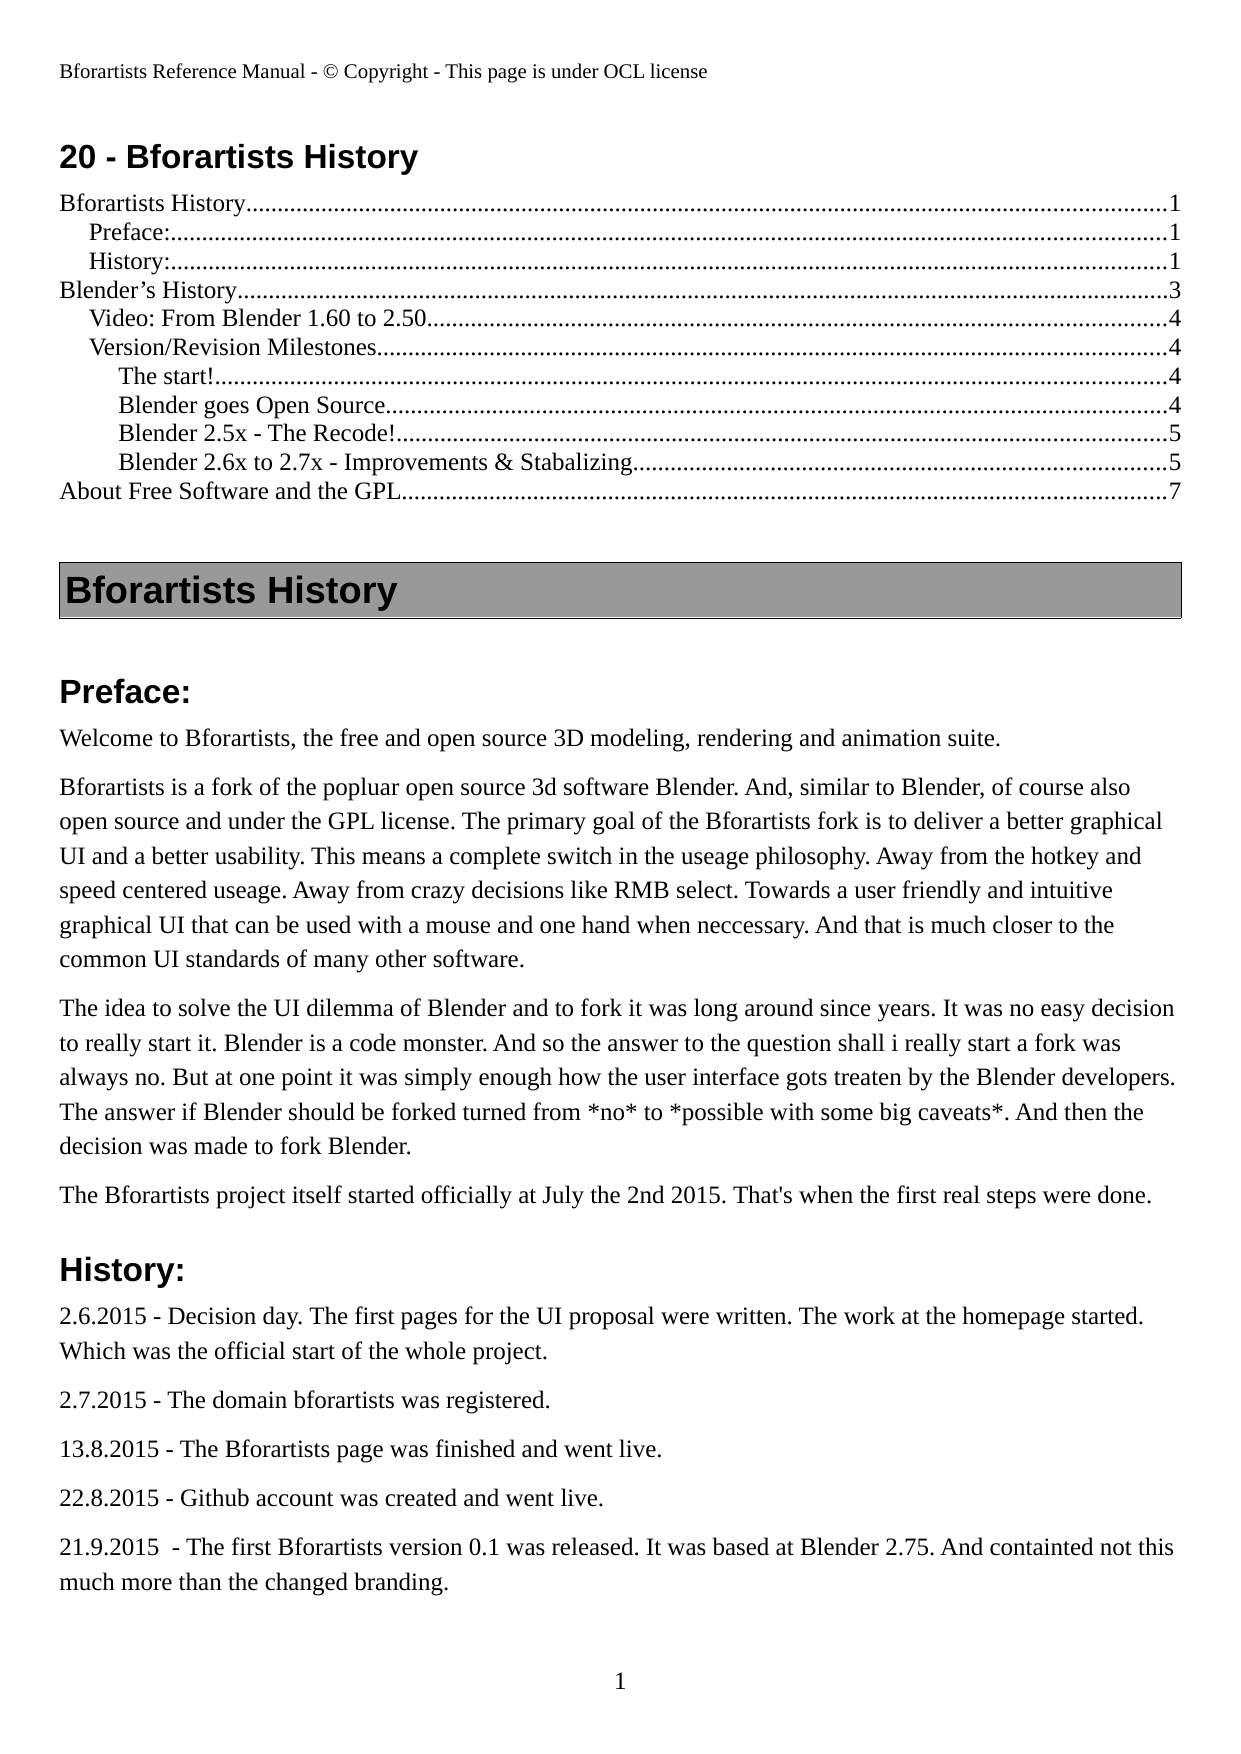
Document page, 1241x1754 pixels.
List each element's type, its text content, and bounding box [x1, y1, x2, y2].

text The Bforartists project itself started officially at July the 2nd 2015. That's when the first real steps were done. [59, 1180, 1181, 1209]
text Welcome to Bforartists, the free and open source 3D modeling, rendering and animation suite. [59, 723, 1181, 752]
text Blender 2.6x to 2.7x - Improvements & Stabalizing 5 [118, 447, 1181, 476]
text Blender goes Open Source 4 [118, 390, 1181, 418]
text Bforartists is a fork of the popluar open source 3d software Blender. And, similar to Blender, of course also open source and under the GPL license. The primary goal of the Bforartists fork is to deliver a better graphical UI and a better usability. This means a complete switch in the useage philosophy. Away from the hotkey and speed centered useage. Away from crazy decisions like RMB select. Towards a user friendly and intuitive graphical UI that can be used with a mouse and one hand when neccessary. And that is much closer to the common UI standards of many other software. [59, 772, 1181, 973]
text Blender’s History 3 [59, 275, 1181, 303]
text 13.8.2015 - The Bforartists page was finished and went live. [59, 1434, 1181, 1463]
text Blender 2.5x - The Recode! 5 [118, 418, 1181, 447]
text 2.6.2015 - Decision day. The first pages for the UI proposal were written. The work at the homepage started. Which was the official start of the whole project. [59, 1301, 1181, 1364]
table_header Bforartists History [60, 563, 1181, 617]
text The start! 4 [118, 361, 1181, 390]
text Preface: 1 [88, 217, 1181, 246]
subtitle History: [59, 1250, 1181, 1289]
text Version/Revision Milestones 4 [88, 332, 1181, 361]
text Bforartists History 1 [59, 188, 1181, 217]
text Video: From Blender 1.60 to 2.50 4 [88, 303, 1181, 332]
subtitle 20 - Bforartists History [59, 138, 1181, 176]
text 21.9.2015 - The first Bforartists version 0.1 was released. It was based at Blender 2.75. And containted not this much more than the changed branding. [59, 1532, 1181, 1595]
text About Free Software and the GPL 7 [59, 476, 1181, 505]
text 2.7.2015 - The domain bforartists was registered. [59, 1385, 1181, 1414]
text 22.8.2015 - Github account was created and went live. [59, 1483, 1181, 1512]
text The idea to solve the UI dilemma of Blender and to fork it was long around since years. It was no easy decision to really start it. Blender is a code monster. And so the answer to the question shall i really start a fork was always no. But at one point it was simply enough how the user interface gots treaten by the Blender developers. The answer if Blender should be forked turned from *no* to *possible with some big caveats*. And then the decision was made to fork Blender. [59, 993, 1181, 1160]
subtitle Preface: [59, 672, 1181, 710]
text History: 1 [88, 246, 1181, 275]
